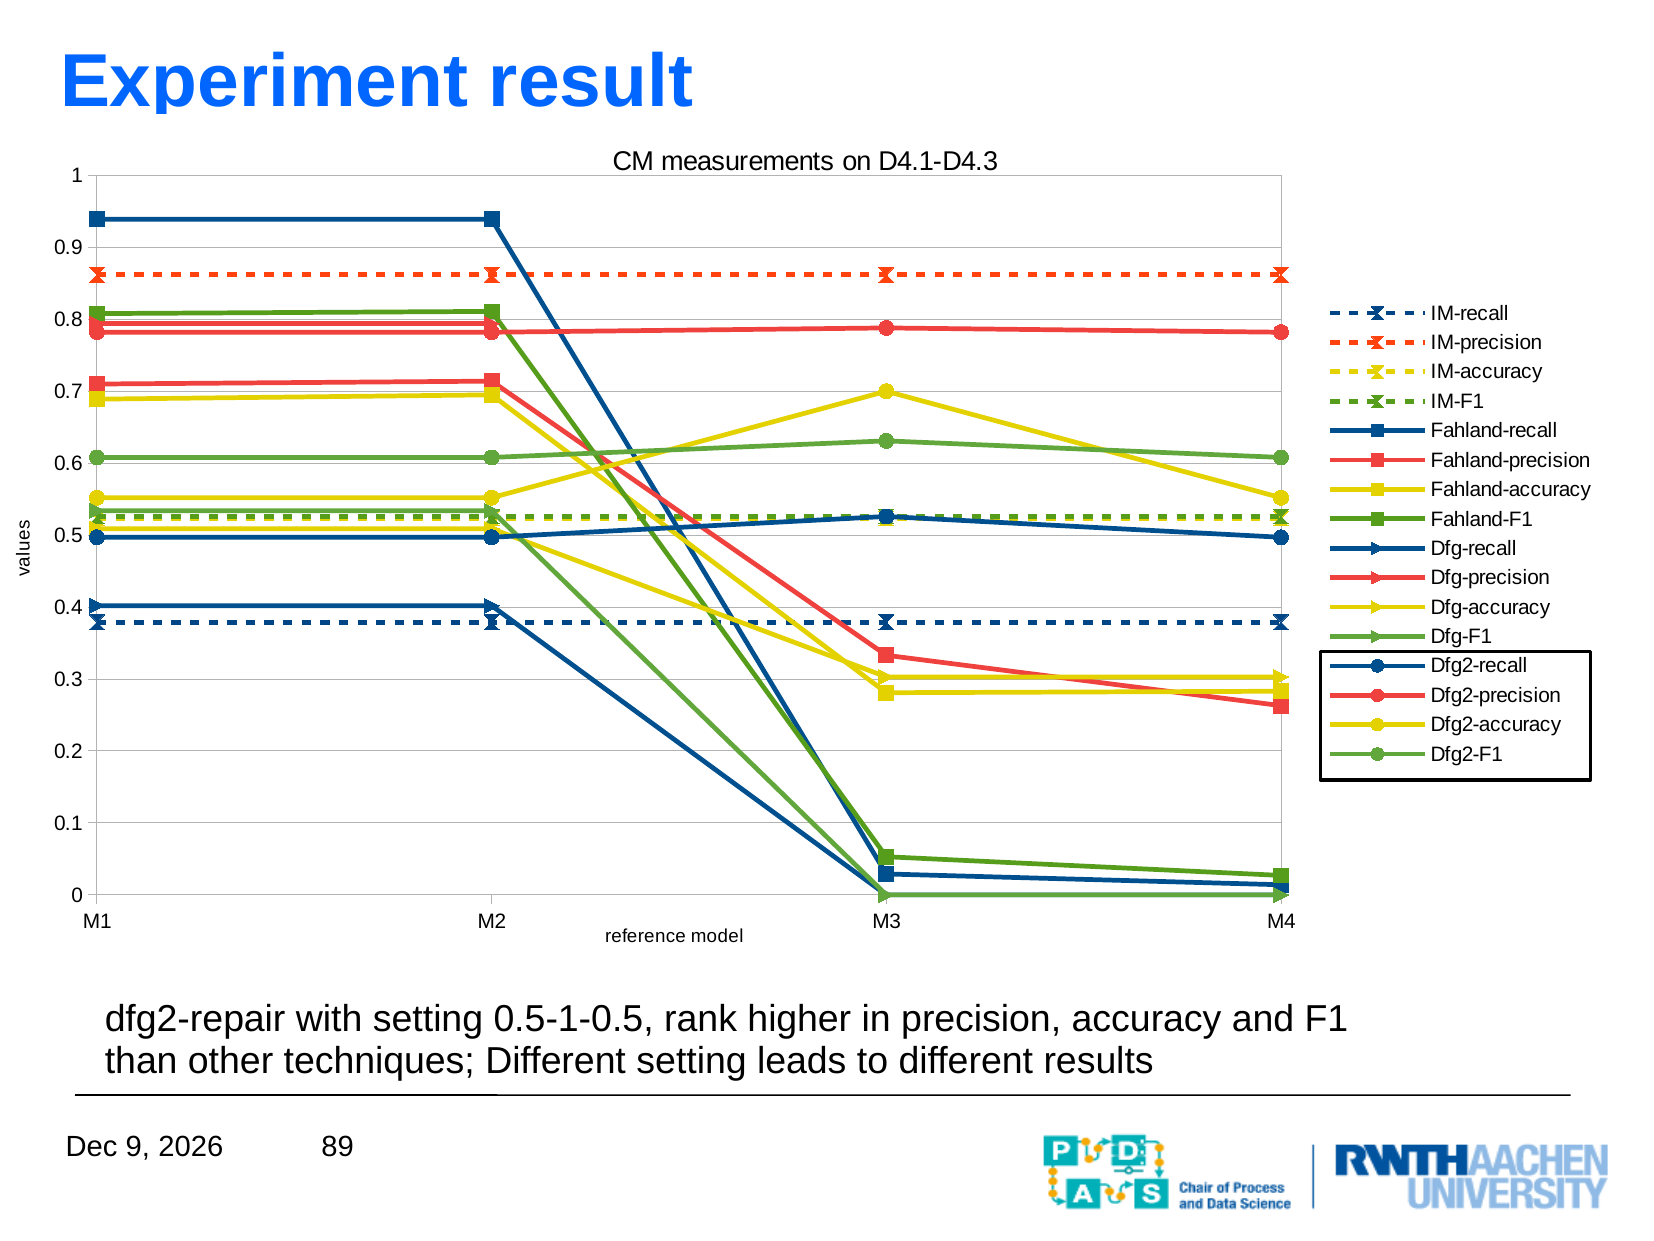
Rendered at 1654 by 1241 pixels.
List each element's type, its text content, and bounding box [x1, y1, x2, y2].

picture [1005, 1090, 1647, 1241]
text_box dfg2-repair with setting 0.5-1-0.5, rank higher in precision, accuracy and F1 than other techniques; Different setting leads to different results [90, 990, 1426, 1089]
title Experiment result [60, 30, 1549, 114]
chart [6, 114, 1611, 954]
